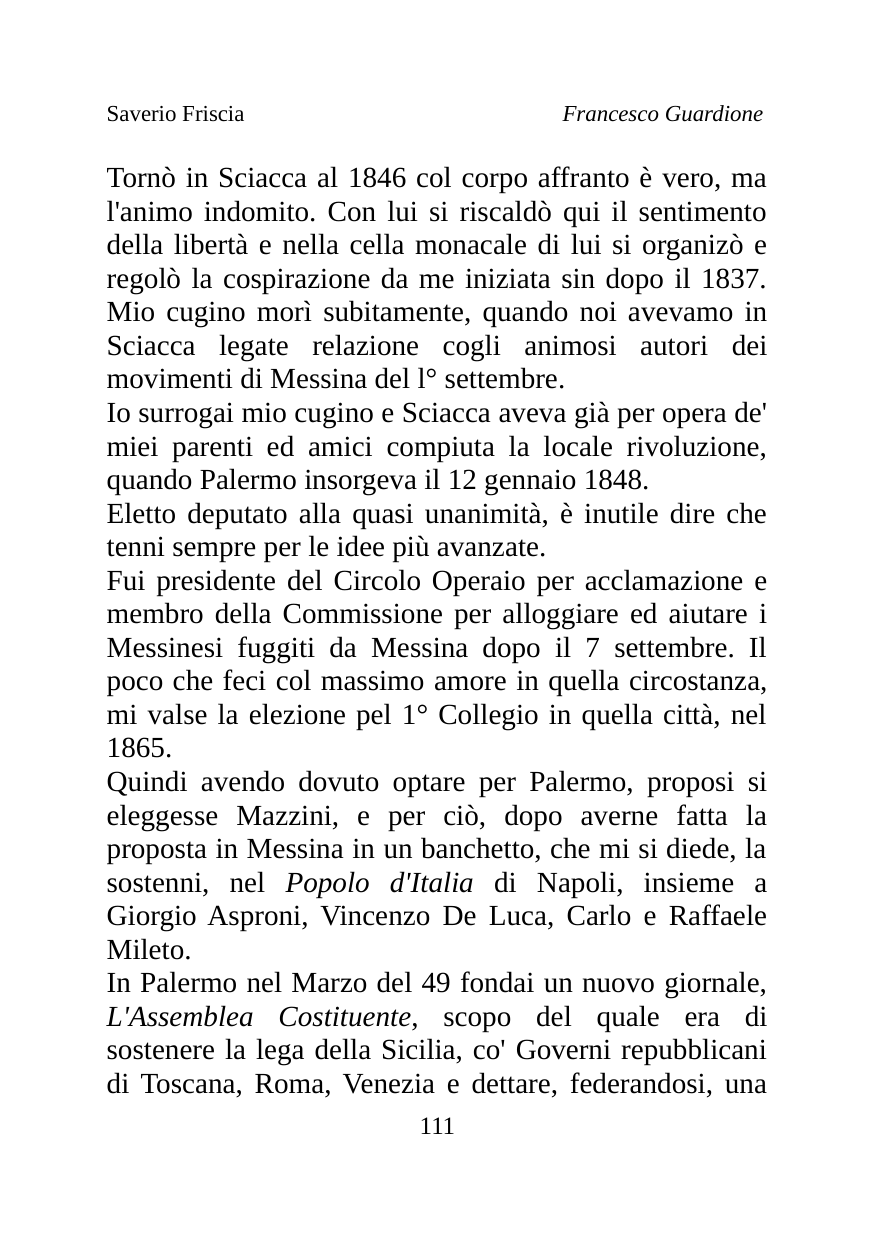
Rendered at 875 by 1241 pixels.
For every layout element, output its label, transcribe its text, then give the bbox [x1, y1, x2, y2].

text Fui presidente del Circolo Operaio per acclamazione e membro della Commissione per alloggiare ed aiutare i Messinesi fuggiti da Messina dopo il 7 settembre. Il poco che feci col massimo amore in quella circostanza, mi valse la elezione pel 1° Collegio in quella città, nel 1865. [106, 563, 768, 764]
text Io surrogai mio cugino e Sciacca aveva già per opera de' miei parenti ed amici compiuta la locale rivoluzione, quando Palermo insorgeva il 12 gennaio 1848. [106, 395, 768, 496]
text In Palermo nel Marzo del 49 fondai un nuovo giornale, L'Assemblea Costituente, scopo del quale era di sostenere la lega della Sicilia, co' Governi repubblicani di Toscana, Roma, Venezia e dettare, federandosi, una [106, 965, 768, 1099]
text Eletto deputato alla quasi unanimità, è inutile dire che tenni sempre per le idee più avanzate. [106, 496, 768, 563]
text Tornò in Sciacca al 1846 col corpo affranto è vero, ma l'animo indomito. Con lui si riscaldò qui il sentimento della libertà e nella cella monacale di lui si organizò e regolò la cospirazione da me iniziata sin dopo il 1837. Mio cugino morì subitamente, quando noi avevamo in Sciacca legate relazione cogli animosi autori dei movimenti di Messina del l° settembre. [106, 160, 768, 395]
text Quindi avendo dovuto optare per Palermo, proposi si eleggesse Mazzini, e per ciò, dopo averne fatta la proposta in Messina in un banchetto, che mi si diede, la sostenni, nel Popolo d'Italia di Napoli, insieme a Giorgio Asproni, Vincenzo De Luca, Carlo e Raffaele Mileto. [106, 764, 768, 965]
